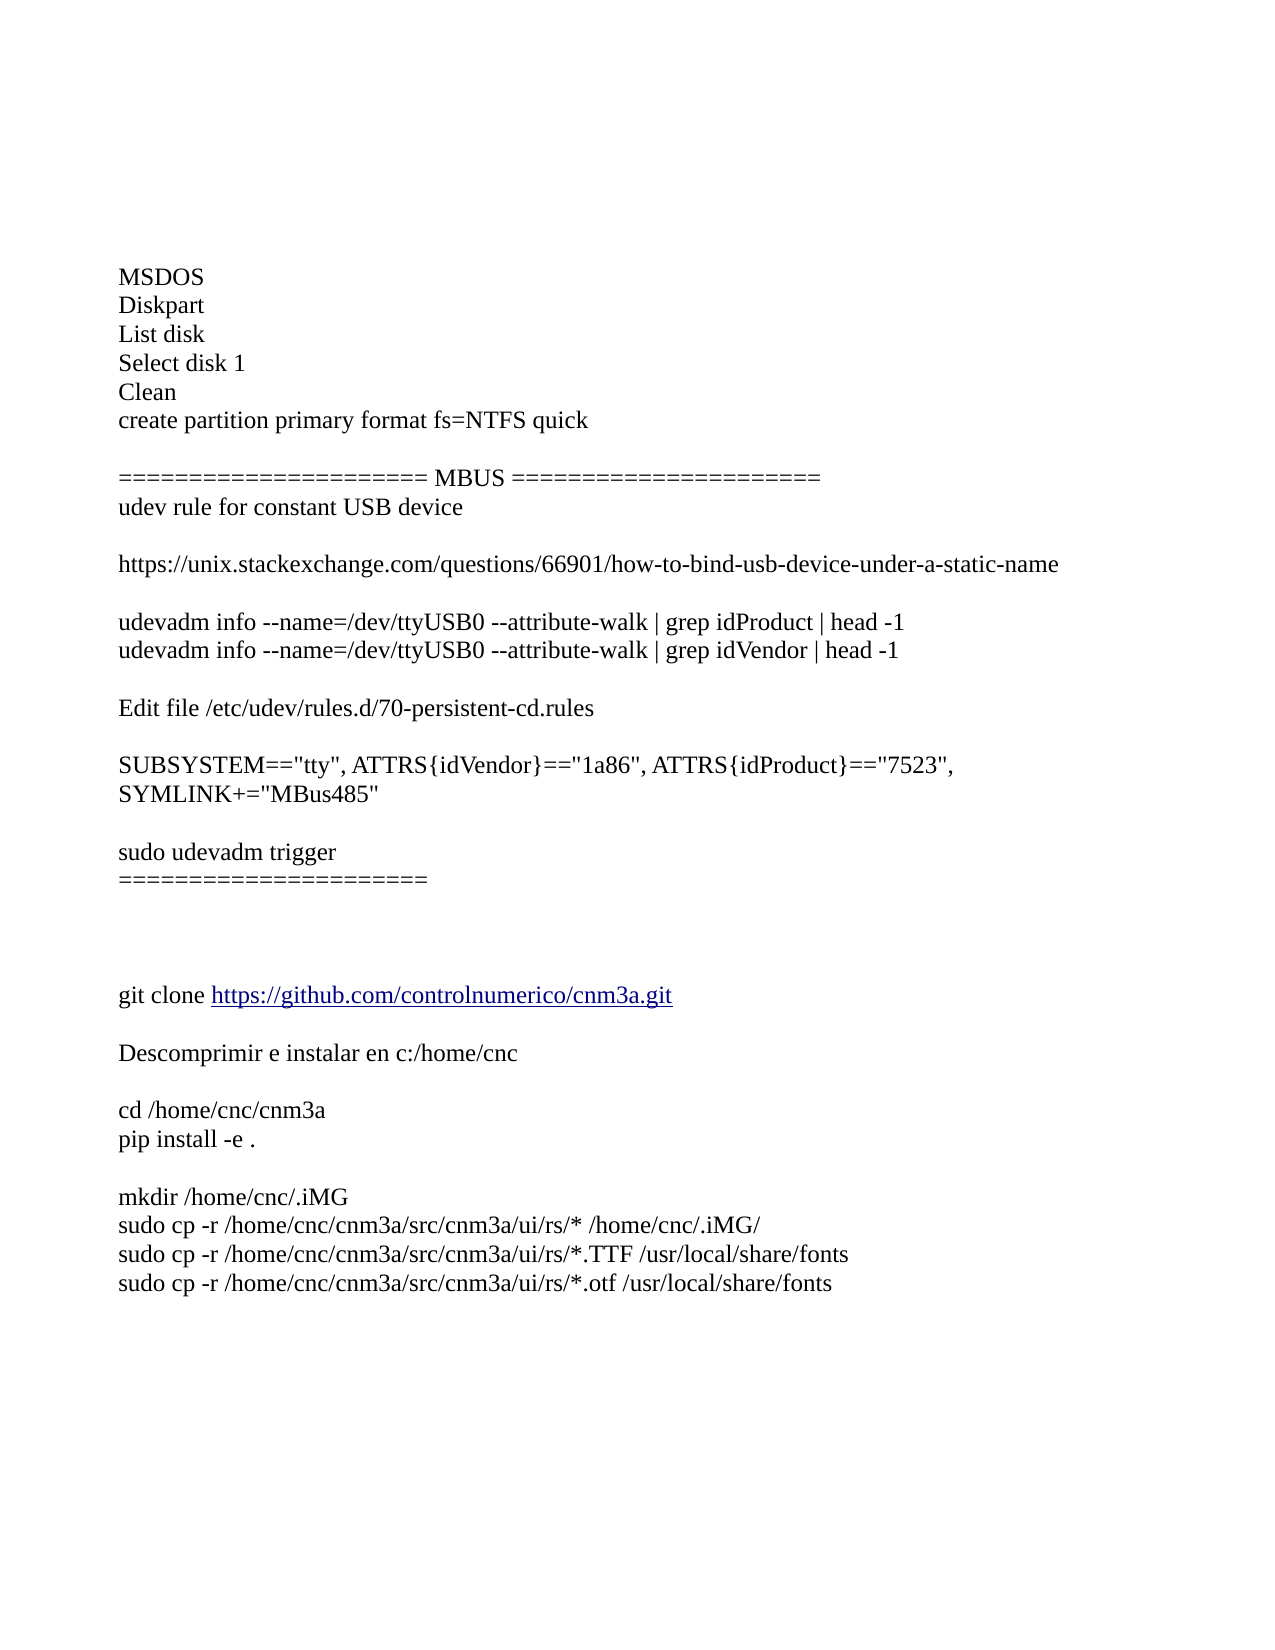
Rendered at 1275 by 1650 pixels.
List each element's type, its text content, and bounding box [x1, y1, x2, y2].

text ====================== [118, 866, 1157, 894]
text Diskpart [118, 291, 1157, 319]
text cd /home/cnc/cnm3a [118, 1096, 1157, 1124]
text MSDOS [118, 262, 1157, 291]
text udevadm info --name=/dev/ttyUSB0 --attribute-walk | grep idProduct | head -1 [118, 607, 1157, 636]
text Clean [118, 377, 1157, 406]
text List disk [118, 319, 1157, 348]
text ====================== MBUS ====================== [118, 463, 1157, 492]
text Descomprimir e instalar en c:/home/cnc [118, 1038, 1157, 1067]
text pip install -e . [118, 1124, 1157, 1153]
text sudo cp -r /home/cnc/cnm3a/src/cnm3a/ui/rs/* /home/cnc/.iMG/ [118, 1211, 1157, 1239]
text mkdir /home/cnc/.iMG [118, 1182, 1157, 1211]
text Edit file /etc/udev/rules.d/70-persistent-cd.rules [118, 693, 1157, 722]
text Select disk 1 [118, 348, 1157, 377]
text sudo cp -r /home/cnc/cnm3a/src/cnm3a/ui/rs/*.TTF /usr/local/share/fonts [118, 1239, 1157, 1268]
text git clone https://github.com/controlnumerico/cnm3a.git [118, 981, 1157, 1009]
text udevadm info --name=/dev/ttyUSB0 --attribute-walk | grep idVendor | head -1 [118, 636, 1157, 664]
text SUBSYSTEM=="tty", ATTRS{idVendor}=="1a86", ATTRS{idProduct}=="7523", SYMLINK+="MBus485" [118, 751, 1157, 808]
text sudo cp -r /home/cnc/cnm3a/src/cnm3a/ui/rs/*.otf /usr/local/share/fonts [118, 1268, 1157, 1297]
text https://unix.stackexchange.com/questions/66901/how-to-bind-usb-device-under-a-static-name [118, 549, 1157, 578]
text create partition primary format fs=NTFS quick [118, 406, 1157, 434]
text udev rule for constant USB device [118, 492, 1157, 521]
text sudo udevadm trigger [118, 837, 1157, 866]
